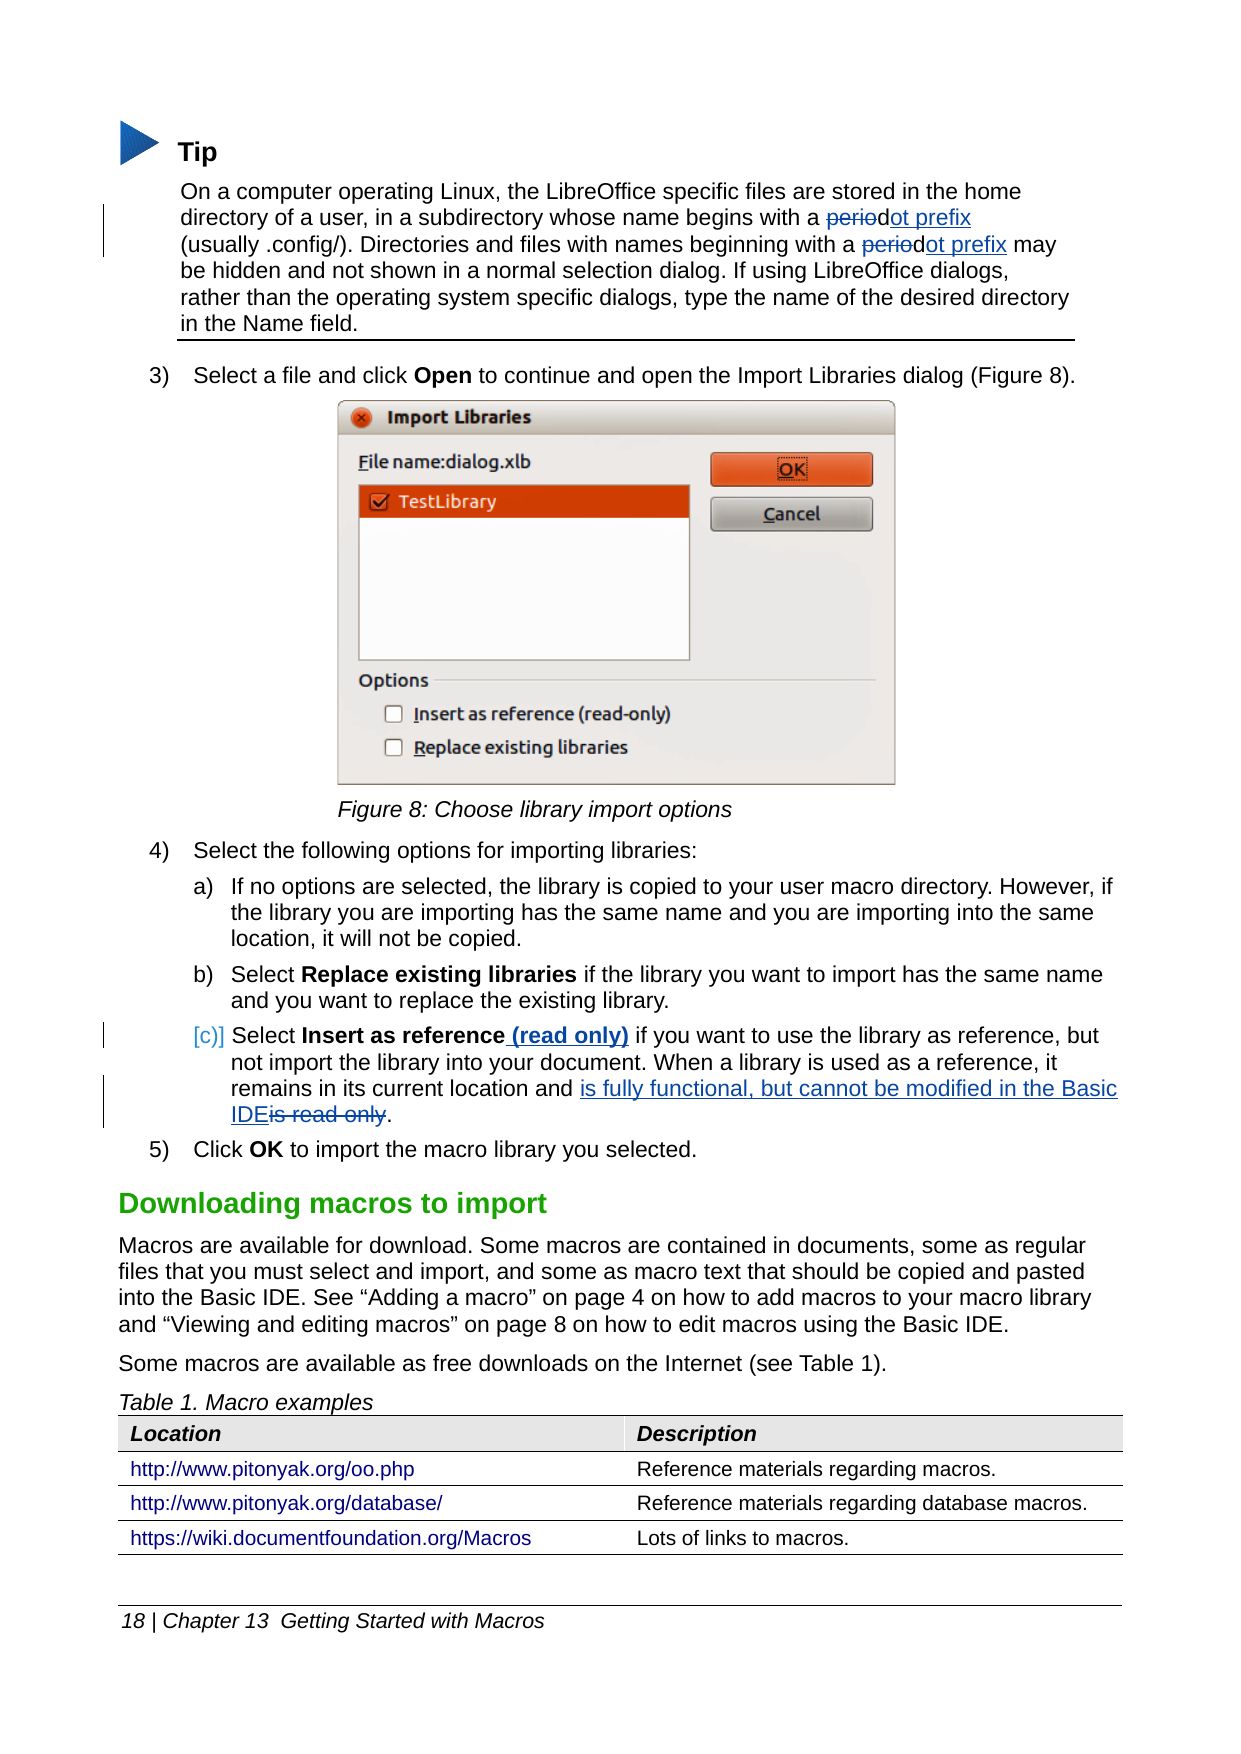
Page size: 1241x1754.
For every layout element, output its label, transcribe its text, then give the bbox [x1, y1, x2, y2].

table_cell http://www.pitonyak.org/database/ [118, 1486, 624, 1519]
table_cell Reference materials regarding macros. [625, 1452, 1123, 1485]
list Select Insert as reference (read only) if you want to use the library as reference, but not import the library into your document. When a library is used as a reference, it remains in its current location and is fully functional, but cannot be modified in the Basic IDE. [193, 1022, 1122, 1127]
text Macros are available for download. Some macros are contained in documents, some as regular files that you must select and import, and some as macro text that should be copied and pasted into the Basic IDE. See “Adding a macro” on page 4 on how to add macros to your macro library and “Viewing and editing macros” on page 8 on how to edit macros using the Basic IDE. [118, 1232, 1122, 1337]
list Select the following options for importing libraries: [169, 837, 1122, 864]
table_cell http://www.pitonyak.org/oo.php [118, 1452, 624, 1485]
table_cell Lots of links to macros. [625, 1521, 1123, 1554]
list Click OK to import the macro library you selected. [169, 1136, 1122, 1163]
subtitle Tip [118, 118, 1122, 167]
list Select Replace existing libraries if the library you want to import has the same name and you want to replace the existing library. [193, 961, 1122, 1013]
text Figure 8: Choose library import options [337, 796, 903, 823]
table_header Location [118, 1416, 624, 1451]
list Select a file and click Open to continue and open the Import Libraries dialog (Figure 8). [169, 362, 1122, 389]
list If no options are selected, the library is copied to your user macro directory. However, if the library you are importing has the same name and you are importing into the same location, it will not be copied. [193, 873, 1122, 952]
picture [337, 400, 896, 785]
text Table 1. Macro examples [118, 1388, 1122, 1415]
subtitle Downloading macros to import [118, 1186, 1122, 1220]
text Some macros are available as free downloads on the Internet (see Table 1). [118, 1349, 1122, 1376]
text On a computer operating Linux, the LibreOffice specific files are stored in the home directory of a user, in a subdirectory whose name begins with a dot prefix (usually .config/). Directories and files with names beginning with a dot prefix may be hidden and not shown in a normal selection dialog. If using LibreOffice dialogs, rather than the operating system specific dialogs, type the name of the desired directory in the Name field. [177, 175, 1075, 339]
table_cell https://wiki.documentfoundation.org/Macros [118, 1521, 624, 1554]
table_cell Reference materials regarding database macros. [625, 1486, 1123, 1519]
table_header Description [625, 1416, 1123, 1451]
